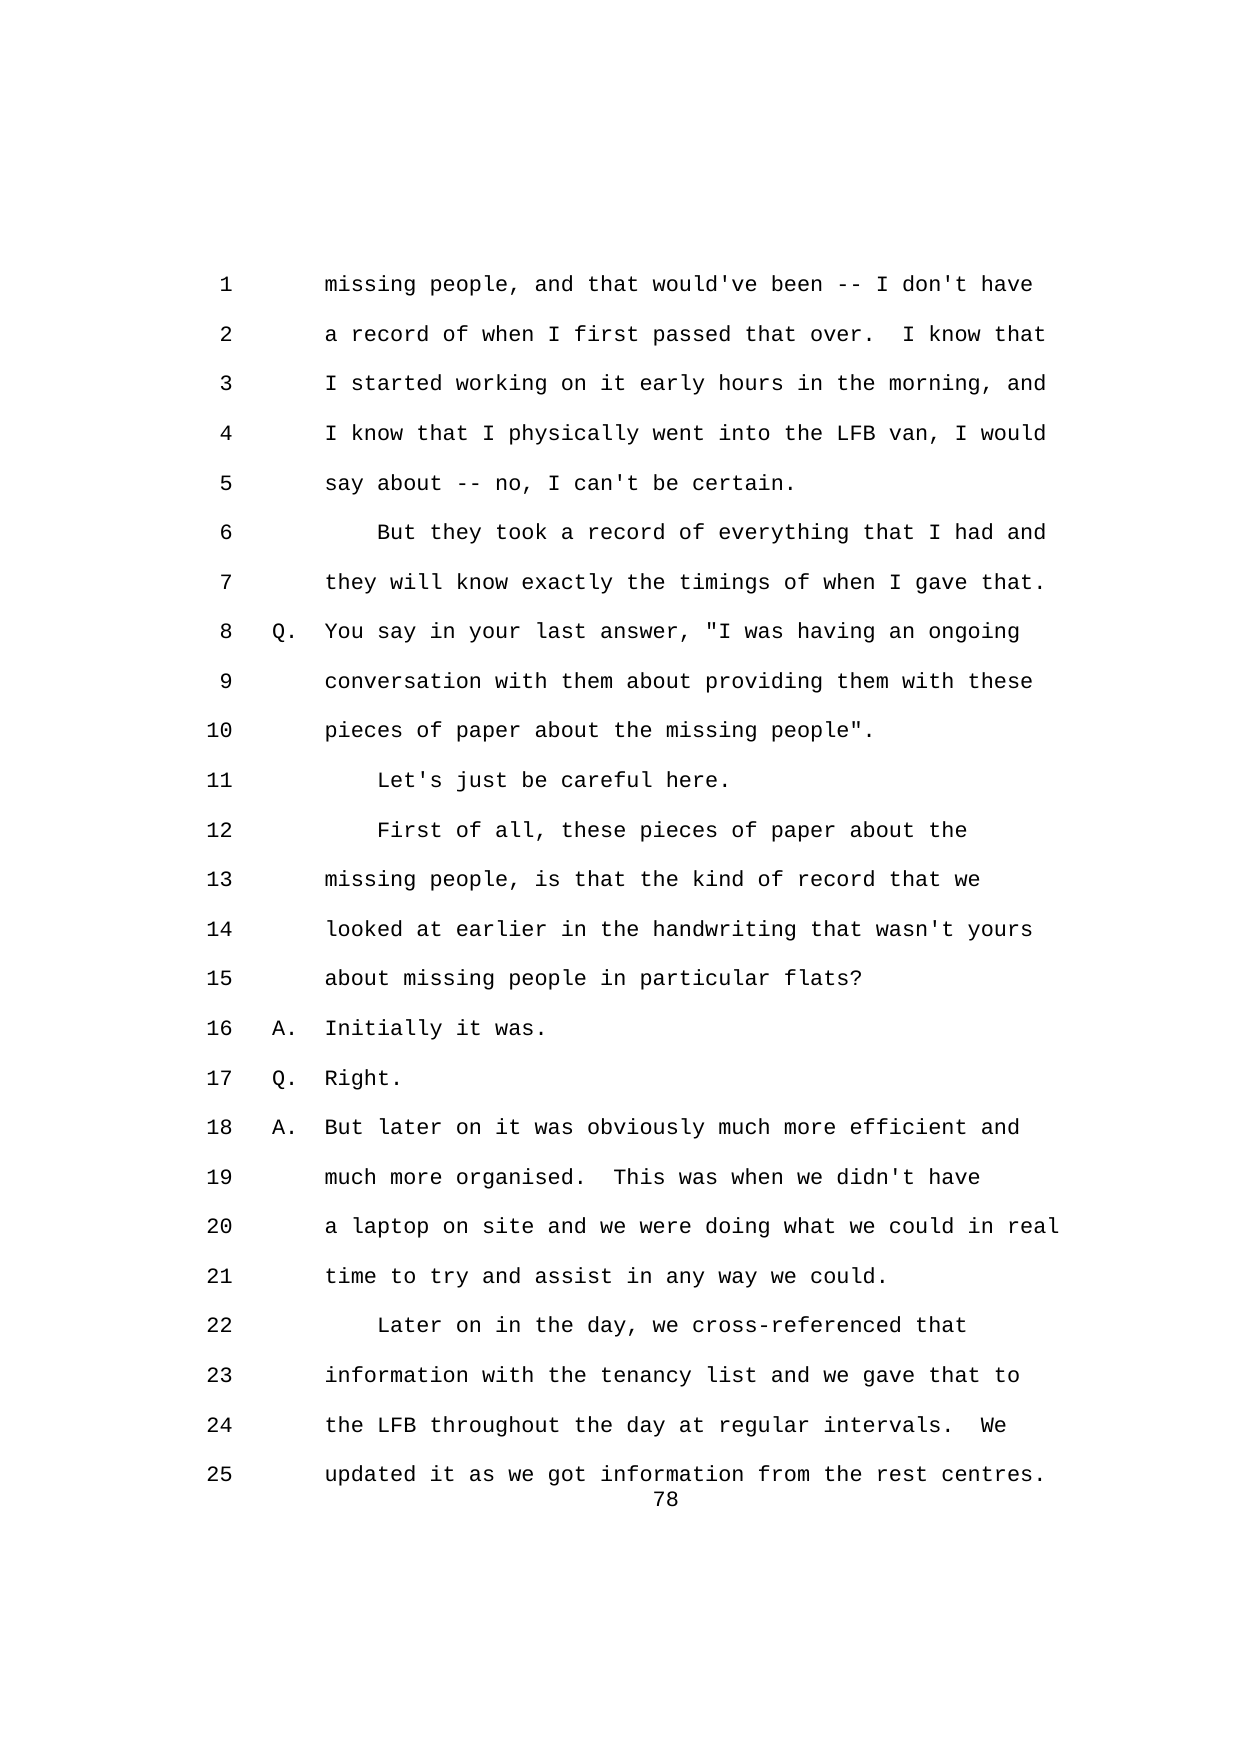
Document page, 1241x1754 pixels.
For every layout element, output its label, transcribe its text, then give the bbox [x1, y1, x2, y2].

text 25 updated it as we got information from the rest centres. [75, 1463, 1165, 1488]
text 78 [75, 1488, 1165, 1513]
text 8 Q. You say in your last answer, "I was having an ongoing [75, 620, 1165, 645]
text 16 A. Initially it was. [75, 1017, 1165, 1042]
text 24 the LFB throughout the day at regular intervals. We [75, 1414, 1165, 1438]
text 1 missing people, and that would've been -- I don't have [75, 273, 1165, 298]
text 9 conversation with them about providing them with these [75, 670, 1165, 695]
text 7 they will know exactly the timings of when I gave that. [75, 571, 1165, 596]
text 3 I started working on it early hours in the morning, and [75, 372, 1165, 397]
text 17 Q. Right. [75, 1067, 1165, 1091]
text 18 A. But later on it was obviously much more efficient and [75, 1116, 1165, 1141]
text 4 I know that I physically went into the LFB van, I would [75, 422, 1165, 447]
text 2 a record of when I first passed that over. I know that [75, 323, 1165, 348]
text 11 Let's just be careful here. [75, 769, 1165, 794]
text 15 about missing people in particular flats? [75, 967, 1165, 992]
text 14 looked at earlier in the handwriting that wasn't yours [75, 918, 1165, 943]
text 19 much more organised. This was when we didn't have [75, 1166, 1165, 1191]
text 20 a laptop on site and we were doing what we could in real [75, 1215, 1165, 1240]
text 6 But they took a record of everything that I had and [75, 521, 1165, 546]
text 21 time to try and assist in any way we could. [75, 1265, 1165, 1290]
text 10 pieces of paper about the missing people". [75, 719, 1165, 744]
text 23 information with the tenancy list and we gave that to [75, 1364, 1165, 1389]
text 13 missing people, is that the kind of record that we [75, 868, 1165, 893]
text 5 say about -- no, I can't be certain. [75, 472, 1165, 496]
text 22 Later on in the day, we cross-referenced that [75, 1314, 1165, 1339]
text 12 First of all, these pieces of paper about the [75, 819, 1165, 843]
